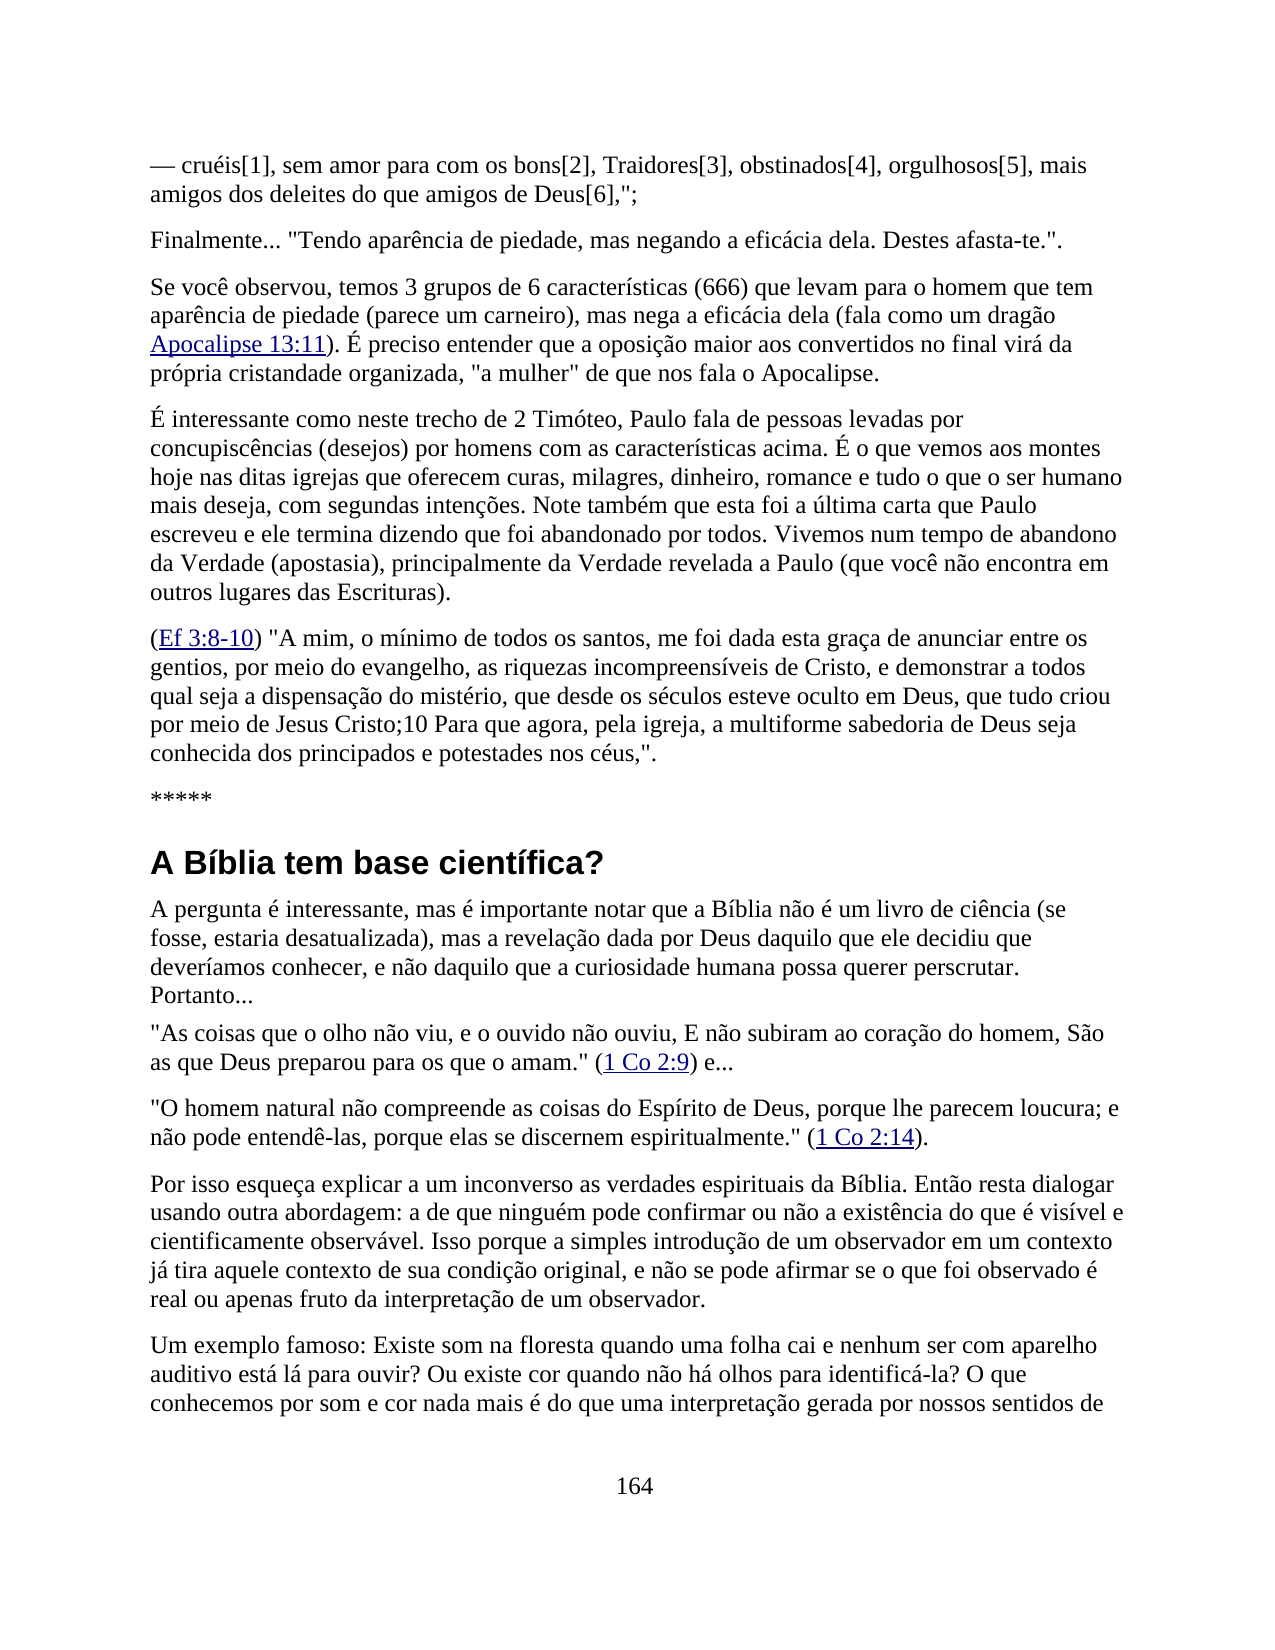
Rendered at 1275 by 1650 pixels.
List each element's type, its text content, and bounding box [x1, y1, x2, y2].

text Um exemplo famoso: Existe som na floresta quando uma folha cai e nenhum ser com aparelho auditivo está lá para ouvir? Ou existe cor quando não há olhos para identificá-la? O que conhecemos por som e cor nada mais é do que uma interpretação gerada por nossos sentidos de [150, 1330, 1125, 1416]
text ***** [150, 785, 1125, 813]
text Se você observou, temos 3 grupos de 6 características (666) que levam para o homem que tem aparência de piedade (parece um carneiro), mas nega a eficácia dela (fala como um dragão Apocalipse 13:11). É preciso entender que a oposição maior aos convertidos no final virá da própria cristandade organizada, "a mulher" de que nos fala o Apocalipse. [150, 272, 1125, 387]
text "O homem natural não compreende as coisas do Espírito de Deus, porque lhe parecem loucura; e não pode entendê-las, porque elas se discernem espiritualmente." (1 Co 2:14). [150, 1093, 1125, 1151]
text — cruéis[1], sem amor para com os bons[2], Traidores[3], obstinados[4], orgulhosos[5], mais amigos dos deleites do que amigos de Deus[6],"; [150, 150, 1125, 207]
text Finalmente... "Tendo aparência de piedade, mas negando a eficácia dela. Destes afasta-te.". [150, 225, 1125, 254]
text "As coisas que o olho não viu, e o ouvido não ouviu, E não subiram ao coração do homem, São as que Deus preparou para os que o amam." (1 Co 2:9) e... [150, 1018, 1125, 1076]
subtitle A Bíblia tem base científica? [150, 843, 1125, 882]
text É interessante como neste trecho de 2 Timóteo, Paulo fala de pessoas levadas por concupiscências (desejos) por homens com as características acima. É o que vemos aos montes hoje nas ditas igrejas que oferecem curas, milagres, dinheiro, romance e tudo o que o ser humano mais deseja, com segundas intenções. Note também que esta foi a última carta que Paulo escreveu e ele termina dizendo que foi abandonado por todos. Vivemos num tempo de abandono da Verdade (apostasia), principalmente da Verdade revelada a Paulo (que você não encontra em outros lugares das Escrituras). [150, 404, 1125, 606]
text (Ef 3:8-10) "A mim, o mínimo de todos os santos, me foi dada esta graça de anunciar entre os gentios, por meio do evangelho, as riquezas incompreensíveis de Cristo, e demonstrar a todos qual seja a dispensação do mistério, que desde os séculos esteve oculto em Deus, que tudo criou por meio de Jesus Cristo;10 Para que agora, pela igreja, a multiforme sabedoria de Deus seja conhecida dos principados e potestades nos céus,". [150, 623, 1125, 767]
text Por isso esqueça explicar a um inconverso as verdades espirituais da Bíblia. Então resta dialogar usando outra abordagem: a de que ninguém pode confirmar ou não a existência do que é visível e cientificamente observável. Isso porque a simples introdução de um observador em um contexto já tira aquele contexto de sua condição original, e não se pode afirmar se o que foi observado é real ou apenas fruto da interpretação de um observador. [150, 1169, 1125, 1312]
text A pergunta é interessante, mas é importante notar que a Bíblia não é um livro de ciência (se fosse, estaria desatualizada), mas a revelação dada por Deus daquilo que ele decidiu que deveríamos conhecer, e não daquilo que a curiosidade humana possa querer perscrutar. Portanto... [150, 894, 1125, 1009]
